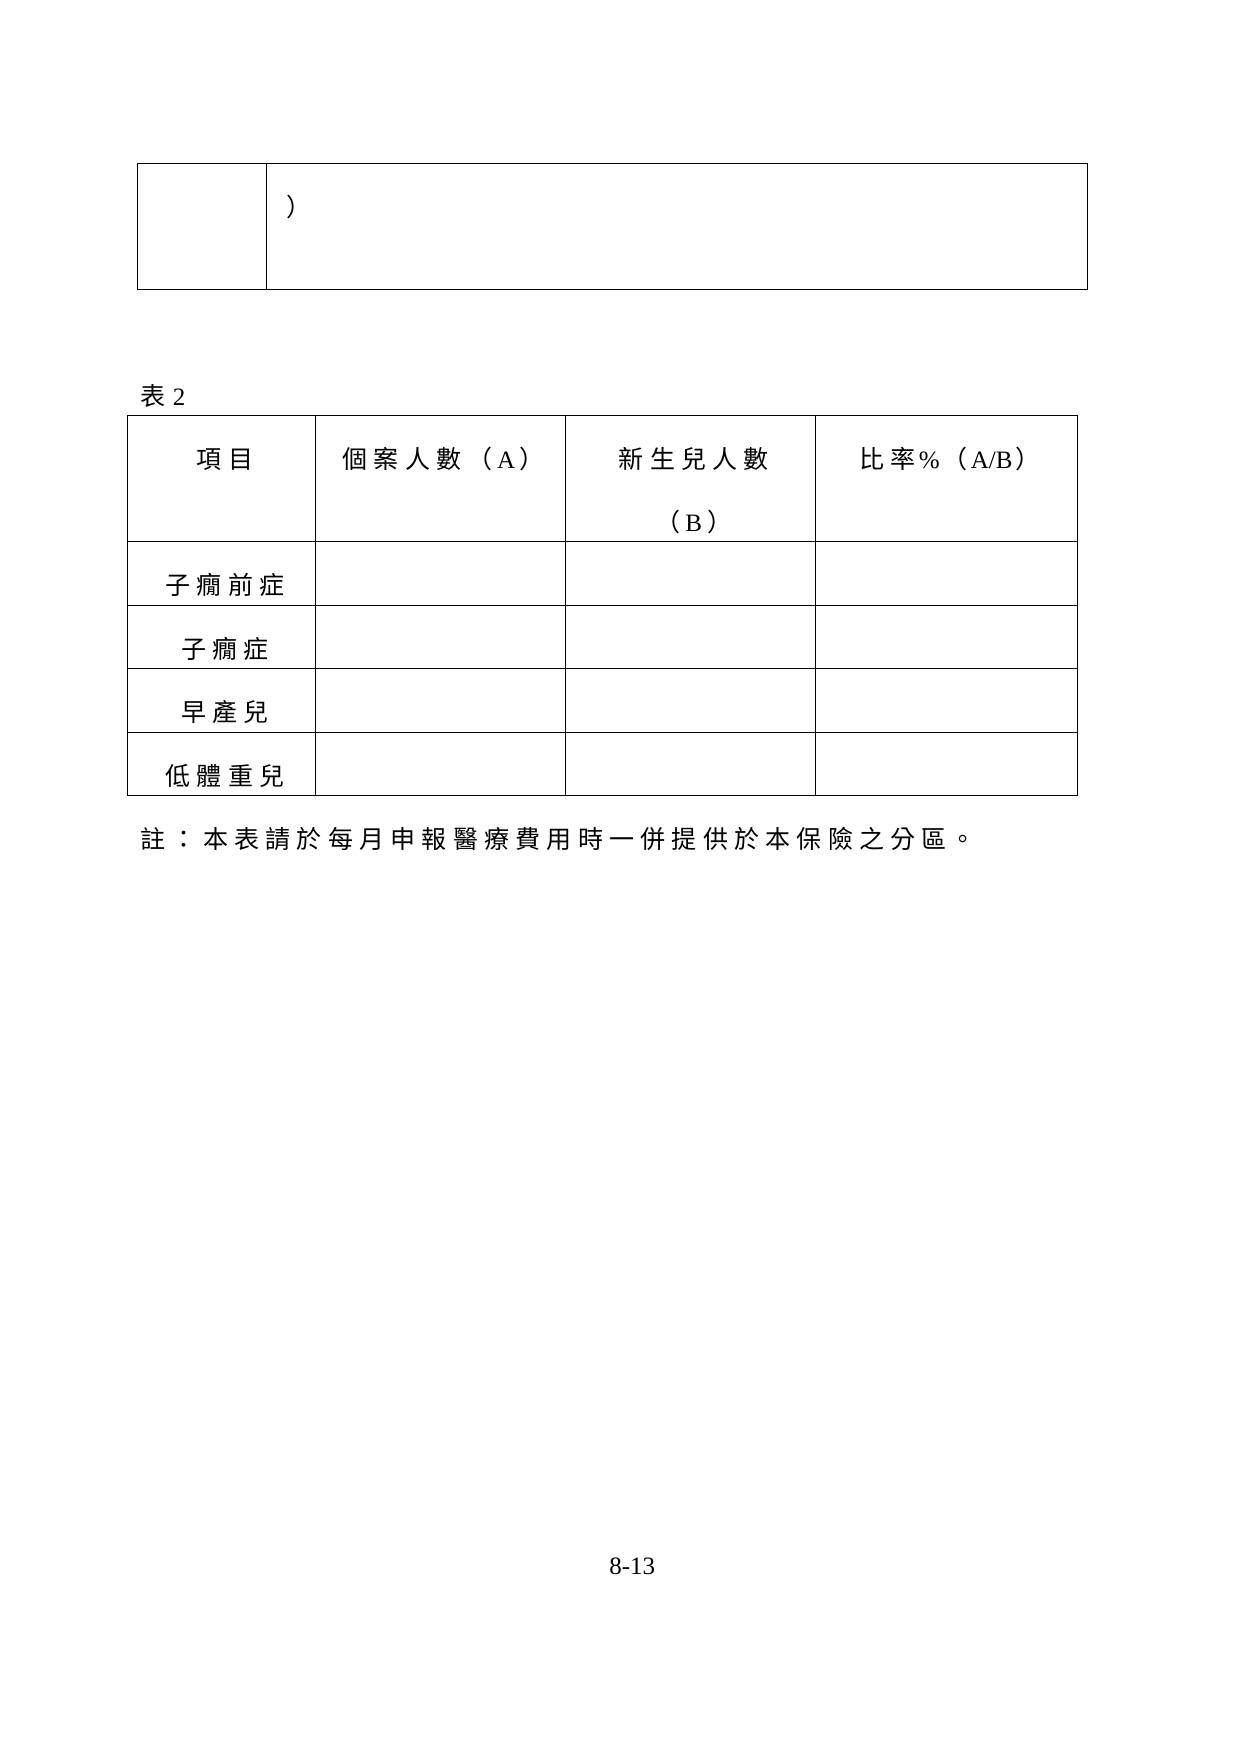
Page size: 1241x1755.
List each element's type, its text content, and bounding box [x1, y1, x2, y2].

table_cell ） [267, 164, 1087, 289]
table_cell [816, 669, 1077, 732]
table_cell [816, 733, 1077, 795]
table_header 個案人數（A） [316, 416, 565, 541]
table_cell [816, 606, 1077, 668]
table_cell 子癇前症 [128, 542, 315, 605]
table_header 新生兒人數（B） [566, 416, 815, 541]
table_header 項目 [128, 416, 315, 541]
table_cell [316, 606, 565, 668]
table_cell [316, 669, 565, 732]
table_cell [316, 542, 565, 605]
text 表2 [137, 353, 1127, 415]
table_cell [816, 542, 1077, 605]
table_cell [566, 606, 815, 668]
table_cell 早產兒 [128, 669, 315, 732]
table_cell 子癇症 [128, 606, 315, 668]
table_cell [316, 733, 565, 795]
table_header 比率%（A/B） [816, 416, 1077, 541]
table_cell [566, 669, 815, 732]
table_cell [566, 733, 815, 795]
text 註：本表請於每月申報醫療費用時一併提供於本保險之分區。 [137, 796, 1127, 859]
table_cell [138, 164, 266, 289]
table_cell 低體重兒 [128, 733, 315, 795]
table_cell [566, 542, 815, 605]
